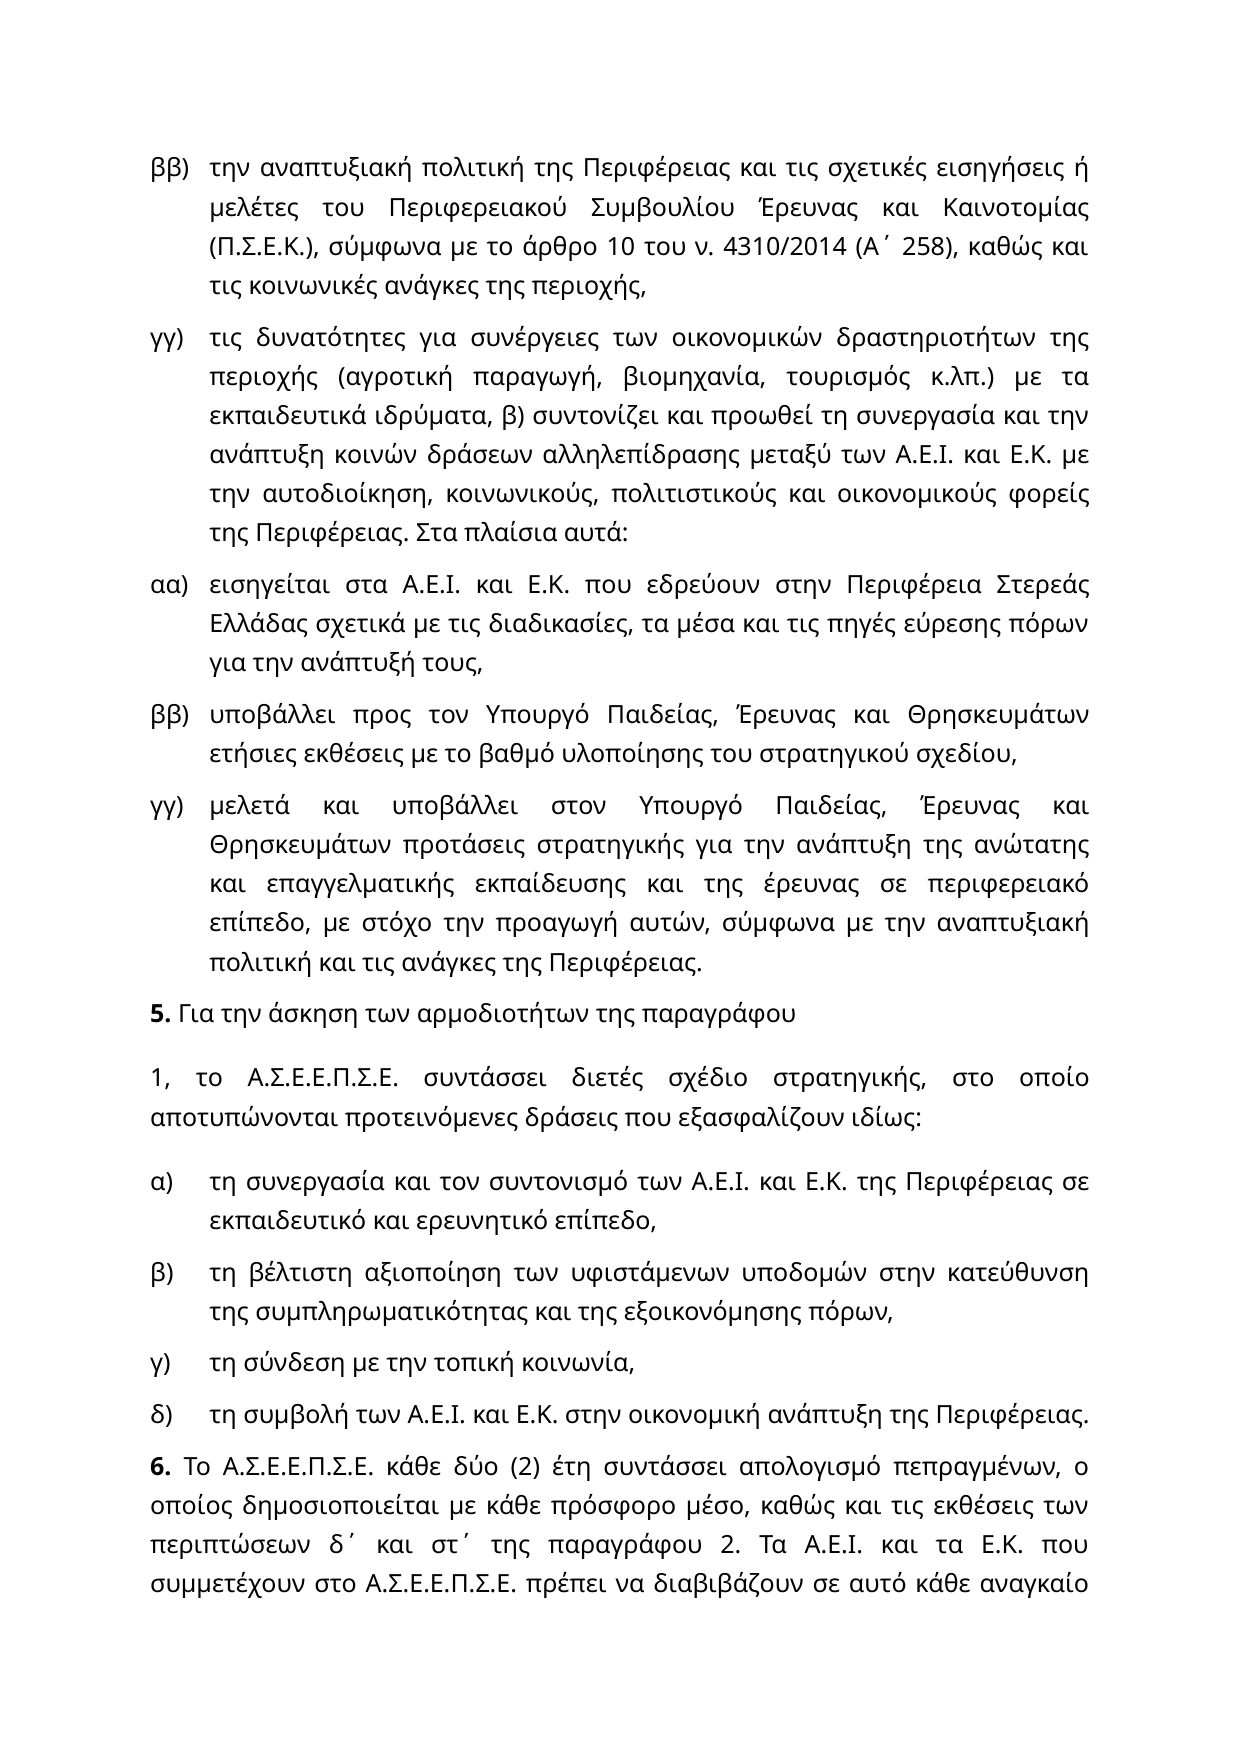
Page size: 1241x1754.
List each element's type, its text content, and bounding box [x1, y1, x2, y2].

list γγ) τις δυνατότητες για συνέργειες των οικονομικών δραστηριοτήτων της περιοχής (αγροτική παραγωγή, βιομηχανία, τουρισμός κ.λπ.) με τα εκπαιδευτικά ιδρύματα, β) συντονίζει και προωθεί τη συνεργασία και την ανάπτυξη κοινών δράσεων αλληλεπίδρασης μεταξύ των Α.Ε.Ι. και Ε.Κ. με την αυτοδιοίκηση, κοινωνικούς, πολιτιστικούς και οικονομικούς φορείς της Περιφέρειας. Στα πλαίσια αυτά: [150, 319, 1090, 549]
list γγ) μελετά και υποβάλλει στον Υπουργό Παιδείας, Έρευνας και Θρησκευμάτων προτάσεις στρατηγικής για την ανάπτυξη της ανώτατης και επαγγελματικής εκπαίδευσης και της έρευνας σε περιφερειακό επίπεδο, με στόχο την προαγωγή αυτών, σύμφωνα με την αναπτυξιακή πολιτική και τις ανάγκες της Περιφέρειας. [150, 787, 1090, 978]
list γ) τη σύνδεση με την τοπική κοινωνία, [150, 1345, 1090, 1379]
list ββ) υποβάλλει προς τον Υπουργό Παιδείας, Έρευνας και Θρησκευμάτων ετήσιες εκθέσεις με το βαθμό υλοποίησης του στρατηγικού σχεδίου, [150, 697, 1090, 770]
text 6. Το Α.Σ.Ε.Ε.Π.Σ.Ε. κάθε δύο (2) έτη συντάσσει απολογισμό πεπραγμένων, ο οποίος δημοσιοποιείται με κάθε πρόσφορο μέσο, καθώς και τις εκθέσεις των περιπτώσεων δ΄ και στ΄ της παραγράφου 2. Τα Α.Ε.Ι. και τα Ε.Κ. που συμμετέχουν στο Α.Σ.Ε.Ε.Π.Σ.Ε. πρέπει να διαβιβάζουν σε αυτό κάθε αναγκαίο [150, 1448, 1090, 1600]
text 1, το Α.Σ.Ε.Ε.Π.Σ.Ε. συντάσσει διετές σχέδιο στρατηγικής, στο οποίο αποτυπώνονται προτεινόμενες δράσεις που εξασφαλίζουν ιδίως: [150, 1060, 1090, 1133]
list δ) τη συμβολή των Α.Ε.Ι. και Ε.Κ. στην οικονομική ανάπτυξη της Περιφέρειας. [150, 1397, 1090, 1431]
list αα) εισηγείται στα Α.Ε.Ι. και Ε.Κ. που εδρεύουν στην Περιφέρεια Στερεάς Ελλάδας σχετικά με τις διαδικασίες, τα μέσα και τις πηγές εύρεσης πόρων για την ανάπτυξή τους, [150, 567, 1090, 679]
list ββ) την αναπτυξιακή πολιτική της Περιφέρειας και τις σχετικές εισηγήσεις ή μελέτες του Περιφερειακού Συμβουλίου Έρευνας και Καινοτομίας (Π.Σ.Ε.Κ.), σύμφωνα με το άρθρο 10 του ν. 4310/2014 (Α΄ 258), καθώς και τις κοινωνικές ανάγκες της περιοχής, [150, 150, 1090, 302]
text 5. Για την άσκηση των αρμοδιοτήτων της παραγράφου [150, 996, 1090, 1030]
list α) τη συνεργασία και τον συντονισμό των Α.Ε.Ι. και Ε.Κ. της Περιφέρειας σε εκπαιδευτικό και ερευνητικό επίπεδο, [150, 1163, 1090, 1237]
list β) τη βέλτιστη αξιοποίηση των υφιστάμενων υποδομών στην κατεύθυνση της συμπληρωματικότητας και της εξοικονόμησης πόρων, [150, 1254, 1090, 1327]
